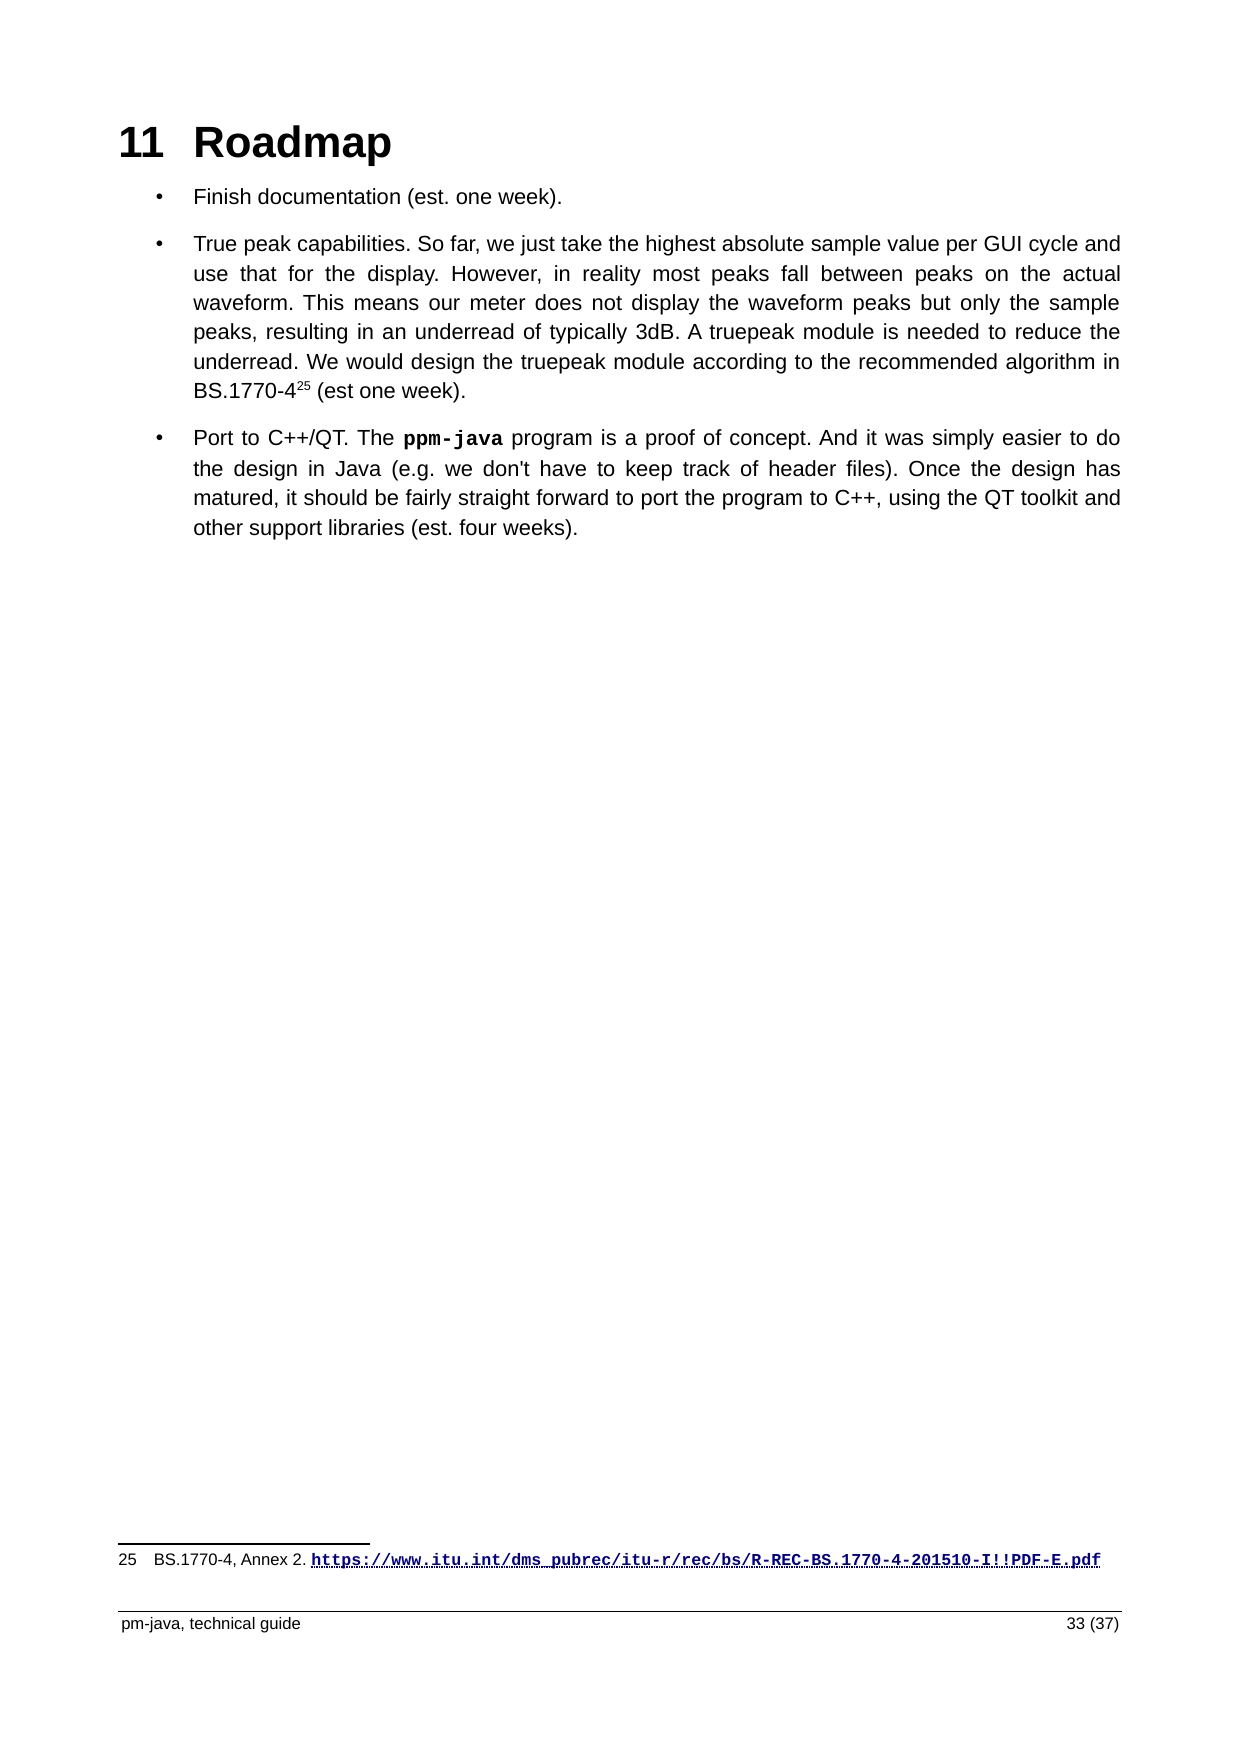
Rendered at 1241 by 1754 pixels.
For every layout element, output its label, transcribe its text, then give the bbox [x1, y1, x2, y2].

list BS.1770-4, Annex 2. https://www.itu.int/dms_pubrec/itu-r/rec/bs/R-REC-BS.1770-4-201510-I!!PDF-E.pdf [118, 1550, 1122, 1570]
list Port to C++/QT. The ppm-java program is a proof of concept. And it was simply easier to do the design in Java (e.g. we don't have to keep track of header files). Once the design has matured, it should be fairly straight forward to port the program to C++, using the QT toolkit and other support libraries (est. four weeks). [156, 426, 1122, 540]
list Finish documentation (est. one week). [156, 185, 1122, 209]
list True peak capabilities. So far, we just take the highest absolute sample value per GUI cycle and use that for the display. However, in reality most peaks fall between peaks on the actual waveform. This means our meter does not display the waveform peaks but only the sample peaks, resulting in an underread of typically 3dB. A truepeak module is needed to reduce the underread. We would design the truepeak module according to the recommended algorithm in BS.1770-4 (est one week). [156, 232, 1122, 403]
subtitle Roadmap [118, 118, 1122, 167]
